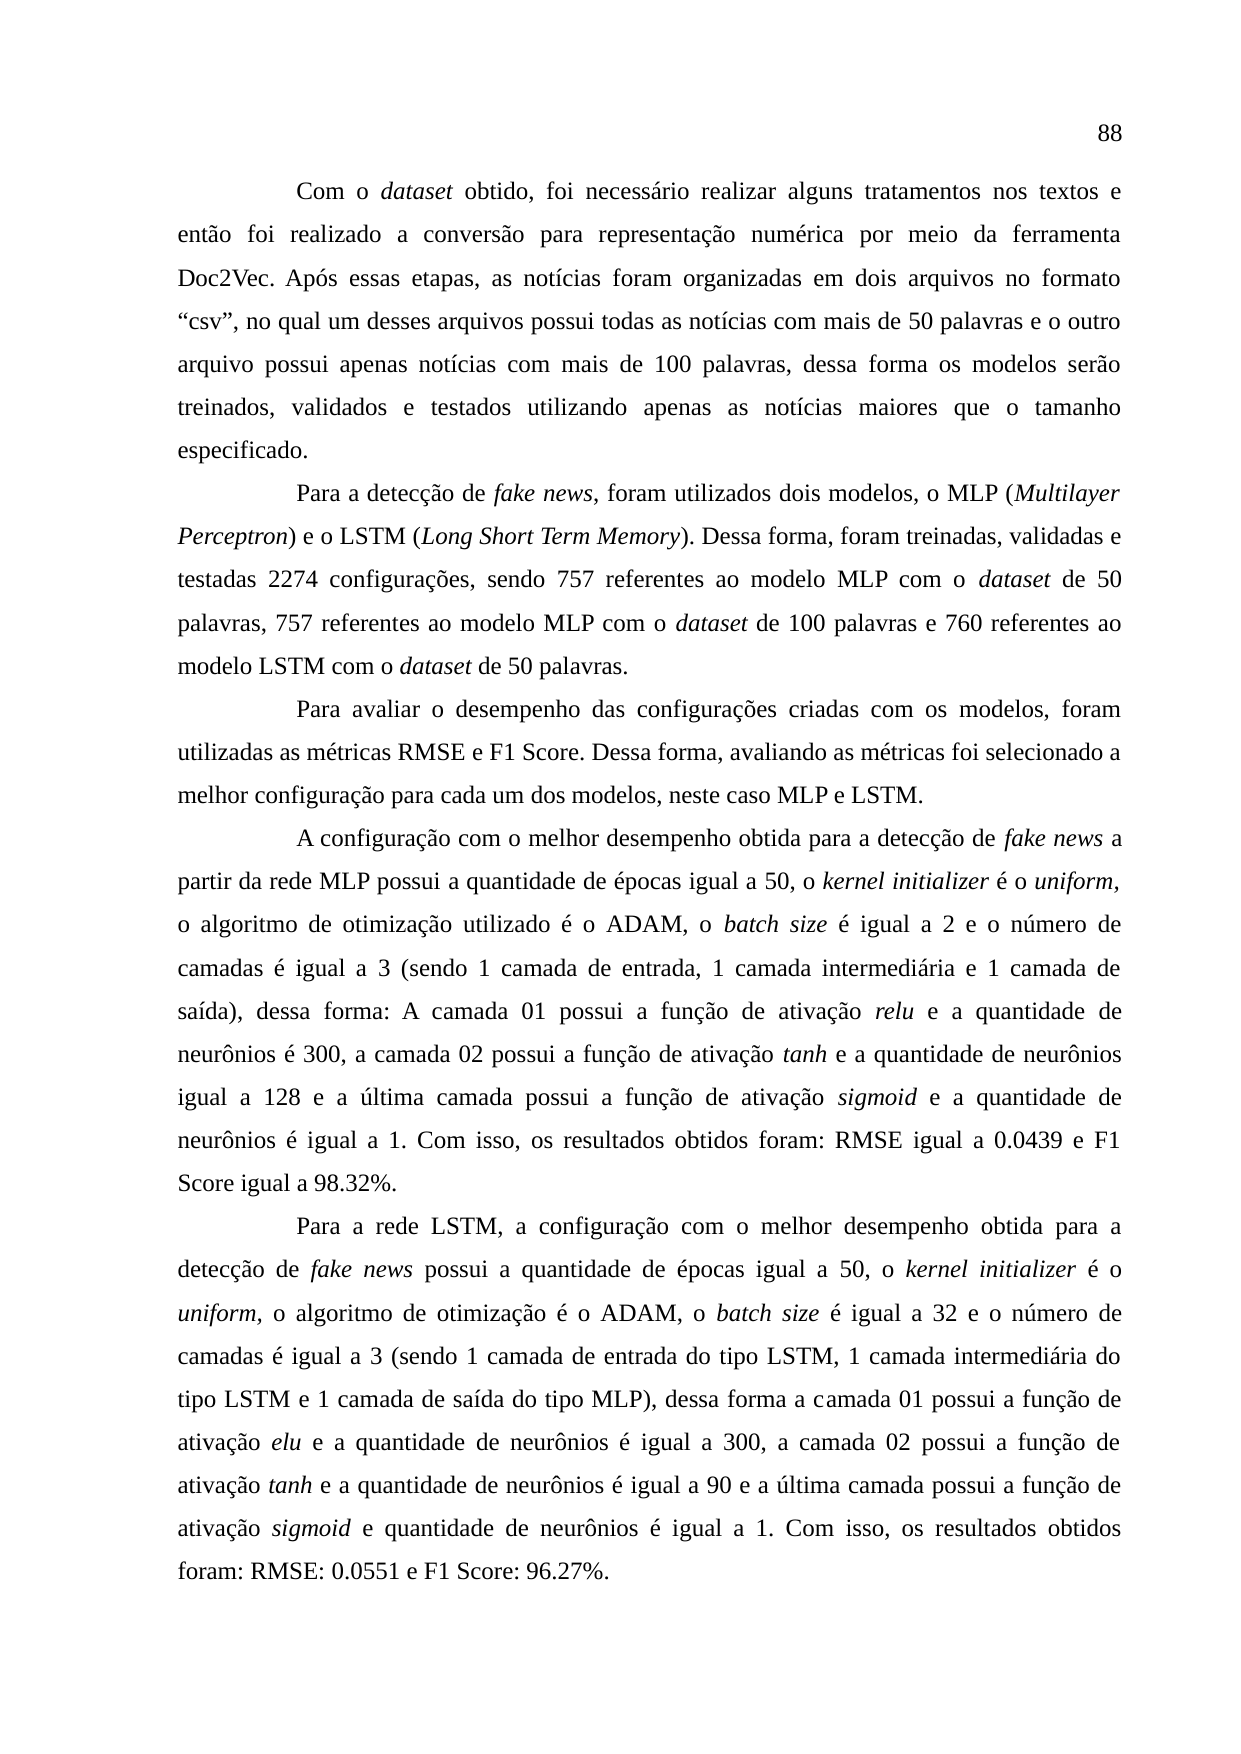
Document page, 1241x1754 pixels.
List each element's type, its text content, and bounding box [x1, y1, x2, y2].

text Com o dataset obtido, foi necessário realizar alguns tratamentos nos textos e então foi realizado a conversão para representação numérica por meio da ferramenta Doc2Vec. Após essas etapas, as notícias foram organizadas em dois arquivos no formato “csv”, no qual um desses arquivos possui todas as notícias com mais de 50 palavras e o outro arquivo possui apenas notícias com mais de 100 palavras, dessa forma os modelos serão treinados, validados e testados utilizando apenas as notícias maiores que o tamanho especificado. [177, 176, 1122, 464]
text Para avaliar o desempenho das configurações criadas com os modelos, foram utilizadas as métricas RMSE e F1 Score. Dessa forma, avaliando as métricas foi selecionado a melhor configuração para cada um dos modelos, neste caso MLP e LSTM. [177, 694, 1122, 809]
text Para a rede LSTM, a configuração com o melhor desempenho obtida para a detecção de fake news possui a quantidade de épocas igual a 50, o kernel initializer é o uniform, o algoritmo de otimização é o ADAM, o batch size é igual a 32 e o número de camadas é igual a 3 (sendo 1 camada de entrada do tipo LSTM, 1 camada intermediária do tipo LSTM e 1 camada de saída do tipo MLP), dessa forma a camada 01 possui a função de ativação elu e a quantidade de neurônios é igual a 300, a camada 02 possui a função de ativação tanh e a quantidade de neurônios é igual a 90 e a última camada possui a função de ativação sigmoid e quantidade de neurônios é igual a 1. Com isso, os resultados obtidos foram: RMSE: 0.0551 e F1 Score: 96.27%. [177, 1211, 1122, 1585]
text Para a detecção de fake news, foram utilizados dois modelos, o MLP (Multilayer Perceptron) e o LSTM (Long Short Term Memory). Dessa forma, foram treinadas, validadas e testadas 2274 configurações, sendo 757 referentes ao modelo MLP com o dataset de 50 palavras, 757 referentes ao modelo MLP com o dataset de 100 palavras e 760 referentes ao modelo LSTM com o dataset de 50 palavras. [177, 478, 1122, 679]
text A configuração com o melhor desempenho obtida para a detecção de fake news a partir da rede MLP possui a quantidade de épocas igual a 50, o kernel initializer é o uniform, o algoritmo de otimização utilizado é o ADAM, o batch size é igual a 2 e o número de camadas é igual a 3 (sendo 1 camada de entrada, 1 camada intermediária e 1 camada de saída), dessa forma: A camada 01 possui a função de ativação relu e a quantidade de neurônios é 300, a camada 02 possui a função de ativação tanh e a quantidade de neurônios igual a 128 e a última camada possui a função de ativação sigmoid e a quantidade de neurônios é igual a 1. Com isso, os resultados obtidos foram: RMSE igual a 0.0439 e F1 Score igual a 98.32%. [177, 823, 1122, 1197]
